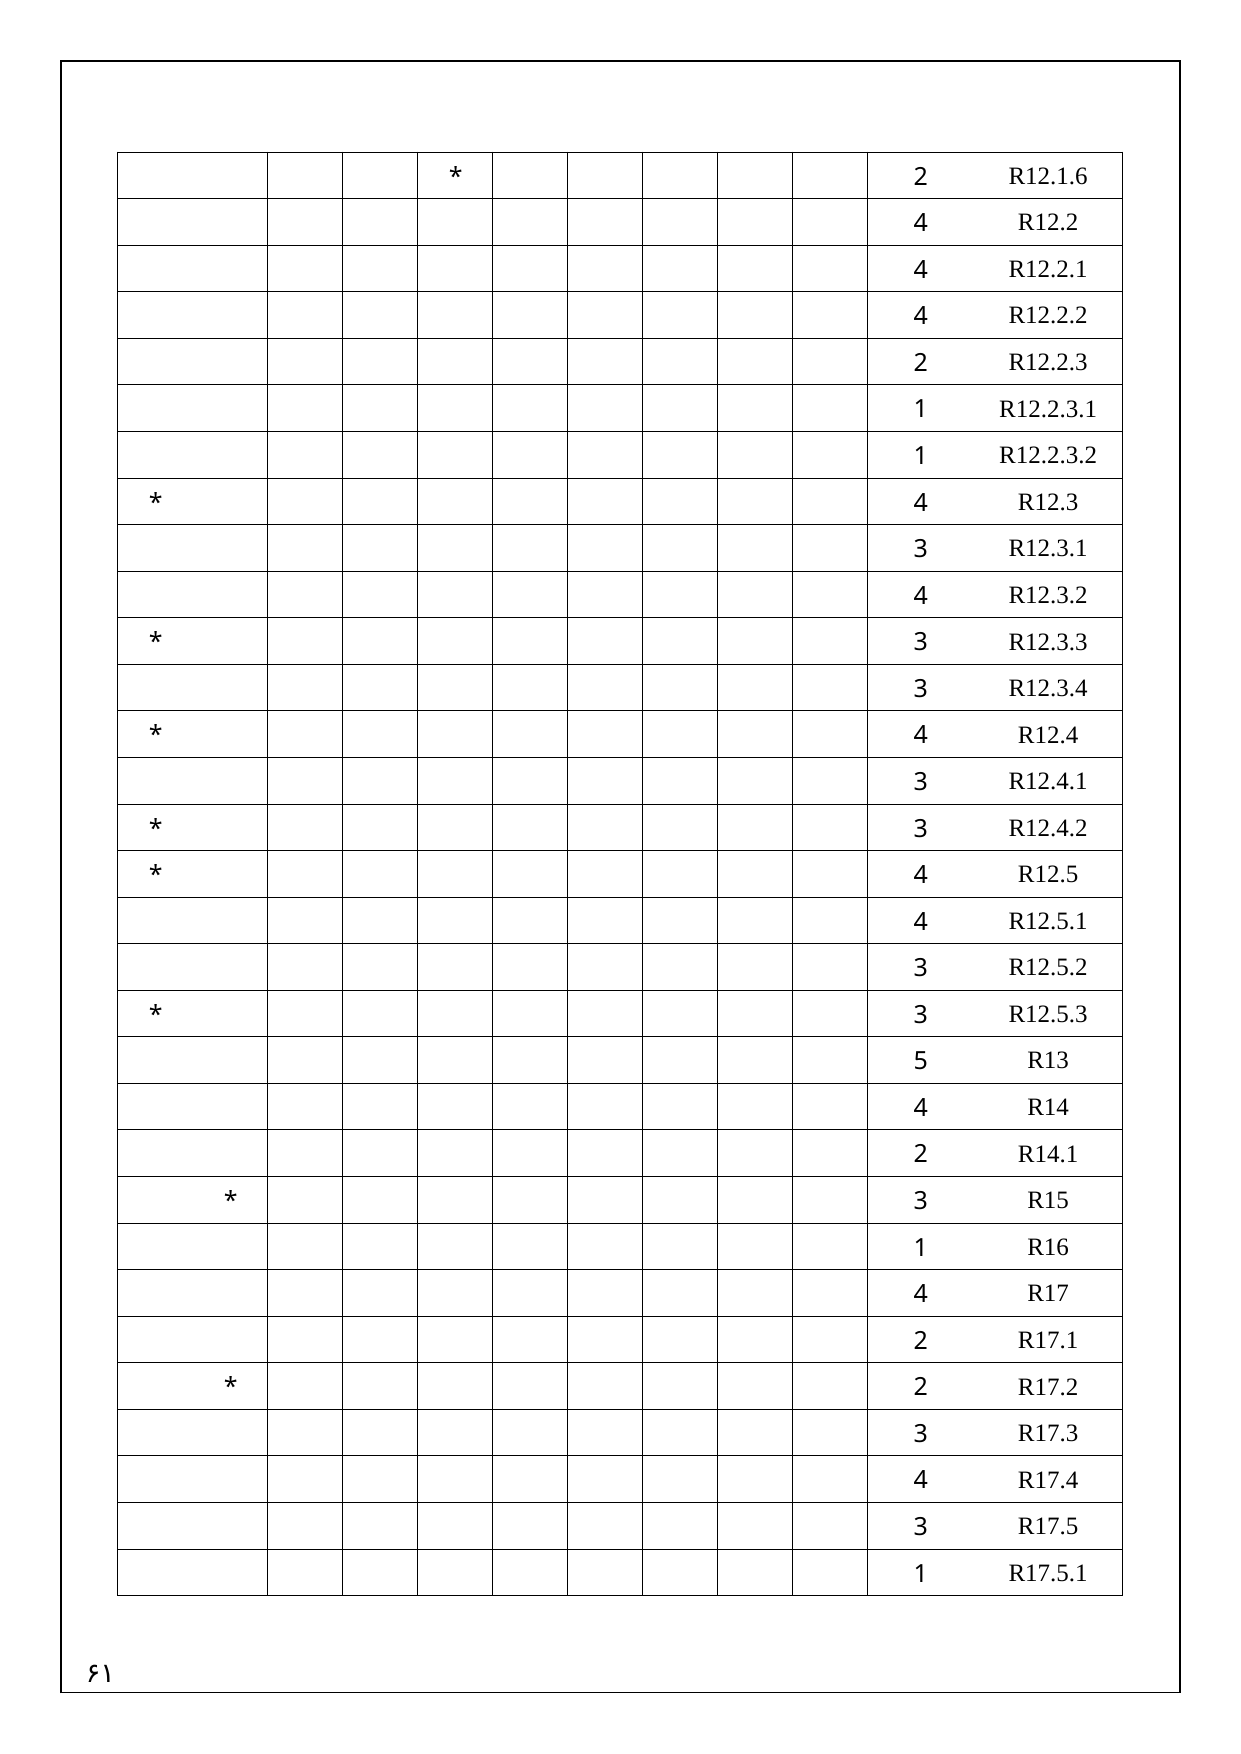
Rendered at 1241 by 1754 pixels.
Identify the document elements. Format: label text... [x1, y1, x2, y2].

table_cell [193, 1084, 267, 1129]
table_cell [343, 479, 417, 524]
table_cell [568, 1224, 642, 1269]
table_cell [118, 1177, 193, 1222]
table_cell [793, 1270, 867, 1316]
table_cell [193, 339, 267, 384]
table_cell [118, 246, 193, 291]
table_cell [718, 758, 792, 803]
table_cell [718, 1270, 792, 1316]
table_cell [118, 1224, 193, 1269]
table_cell [418, 1084, 492, 1129]
table_cell R17.4 [973, 1456, 1122, 1502]
table_cell [268, 711, 342, 757]
table_cell 4 [868, 292, 973, 338]
table_cell [643, 432, 717, 477]
table_cell 5 [868, 1037, 973, 1083]
table_cell [568, 758, 642, 803]
table_cell * [118, 851, 193, 897]
table_cell [718, 153, 792, 198]
table_cell [793, 292, 867, 338]
table_cell [268, 525, 342, 571]
table_cell [718, 805, 792, 850]
table_cell [568, 1503, 642, 1548]
table_cell [793, 1550, 867, 1595]
table_cell [643, 479, 717, 524]
table_cell 4 [868, 1270, 973, 1316]
table_cell [118, 665, 193, 710]
table_cell 4 [868, 199, 973, 245]
table_cell 3 [868, 1177, 973, 1222]
table_cell [193, 1317, 267, 1362]
table_cell [643, 711, 717, 757]
table_cell [718, 199, 792, 245]
table_cell * [418, 153, 492, 198]
table_cell [493, 1084, 567, 1129]
table_cell R12.4.1 [973, 758, 1122, 803]
table_cell [643, 339, 717, 384]
table_cell [418, 991, 492, 1036]
table_cell [493, 711, 567, 757]
table_cell [568, 1456, 642, 1502]
table_cell [118, 292, 193, 338]
table_cell [793, 1503, 867, 1548]
table_cell [493, 805, 567, 850]
table_cell 2 [868, 1317, 973, 1362]
table_cell [718, 898, 792, 943]
table_cell R17.5 [973, 1503, 1122, 1548]
table_cell [418, 1270, 492, 1316]
table_cell [118, 1317, 193, 1362]
table_cell [193, 1270, 267, 1316]
table_cell [493, 1317, 567, 1362]
table_cell [793, 1456, 867, 1502]
table_cell R12.5.1 [973, 898, 1122, 943]
table_cell [343, 618, 417, 664]
table_cell [493, 1456, 567, 1502]
table_cell [793, 525, 867, 571]
table_cell [268, 805, 342, 850]
table_cell [568, 991, 642, 1036]
table_cell [493, 1037, 567, 1083]
table_cell [343, 199, 417, 245]
table_cell [643, 1224, 717, 1269]
table_cell [643, 1177, 717, 1222]
table_cell [643, 1550, 717, 1595]
table_cell R17.2 [973, 1363, 1122, 1409]
table_cell [268, 1503, 342, 1548]
table_cell [568, 479, 642, 524]
table_cell [418, 246, 492, 291]
table_cell [343, 1270, 417, 1316]
table_cell [493, 758, 567, 803]
table_cell [268, 665, 342, 710]
table_cell [343, 572, 417, 617]
table_cell [193, 851, 267, 897]
table_cell [793, 665, 867, 710]
table_cell [568, 339, 642, 384]
table_cell [568, 199, 642, 245]
table_cell [493, 385, 567, 431]
table_cell 1 [868, 432, 973, 477]
table_cell [343, 851, 417, 897]
table_cell [268, 1130, 342, 1176]
table_cell [718, 1363, 792, 1409]
table_cell [118, 1503, 193, 1548]
table_cell [493, 1550, 567, 1595]
table_cell [493, 1224, 567, 1269]
table_cell [343, 1317, 417, 1362]
table_cell 4 [868, 246, 973, 291]
table_cell [718, 1084, 792, 1129]
table_cell R12.5 [973, 851, 1122, 897]
table_cell [793, 851, 867, 897]
table_cell R17 [973, 1270, 1122, 1316]
table_cell [343, 898, 417, 943]
table_cell [493, 572, 567, 617]
table_cell [418, 339, 492, 384]
table_cell [643, 665, 717, 710]
table_cell [643, 1084, 717, 1129]
table_cell [493, 665, 567, 710]
table_cell [193, 665, 267, 710]
table_cell [343, 711, 417, 757]
table_cell [493, 1130, 567, 1176]
table_cell R12.4.2 [973, 805, 1122, 850]
table_cell [718, 1037, 792, 1083]
table_cell [418, 805, 492, 850]
table_cell 4 [868, 898, 973, 943]
table_cell R16 [973, 1224, 1122, 1269]
table_cell [718, 246, 792, 291]
table_cell [193, 385, 267, 431]
table_cell [193, 1224, 267, 1269]
table_cell [568, 572, 642, 617]
table_cell [718, 1177, 792, 1222]
table_cell [268, 432, 342, 477]
table_cell [343, 665, 417, 710]
table_cell [418, 572, 492, 617]
table_cell [193, 153, 267, 198]
table_cell R17.1 [973, 1317, 1122, 1362]
table_cell [643, 1410, 717, 1455]
table_cell [193, 199, 267, 245]
table_cell * [118, 805, 193, 850]
table_cell [493, 1177, 567, 1222]
table_cell [793, 898, 867, 943]
table_cell 3 [868, 944, 973, 990]
table_cell [793, 758, 867, 803]
table_cell [343, 1410, 417, 1455]
table_cell 3 [868, 1503, 973, 1548]
table_cell [193, 1037, 267, 1083]
table_cell [568, 1130, 642, 1176]
table_cell [418, 1363, 492, 1409]
table_cell [343, 758, 417, 803]
table_cell [643, 805, 717, 850]
table_cell [343, 1550, 417, 1595]
table_cell * [193, 1177, 267, 1222]
table_cell R15 [973, 1177, 1122, 1222]
table_cell 2 [868, 153, 973, 198]
table_cell [418, 199, 492, 245]
table_cell [568, 711, 642, 757]
table_cell [118, 898, 193, 943]
table_cell [718, 1410, 792, 1455]
table_cell R12.2.3 [973, 339, 1122, 384]
table_cell [418, 851, 492, 897]
table_cell [643, 1503, 717, 1548]
table_cell [643, 898, 717, 943]
table_cell [418, 1550, 492, 1595]
table_cell [343, 991, 417, 1036]
table_cell [793, 246, 867, 291]
table_cell [268, 1317, 342, 1362]
table_cell 3 [868, 991, 973, 1036]
table_cell [568, 1550, 642, 1595]
table_cell [343, 1503, 417, 1548]
table_cell R12.2.1 [973, 246, 1122, 291]
table_cell 3 [868, 665, 973, 710]
table_cell R13 [973, 1037, 1122, 1083]
table_cell [418, 1177, 492, 1222]
table_cell [193, 991, 267, 1036]
table_cell [718, 944, 792, 990]
table_cell [718, 618, 792, 664]
table_cell [493, 1503, 567, 1548]
table_cell [793, 1037, 867, 1083]
table_cell [268, 292, 342, 338]
table_cell [418, 711, 492, 757]
table_cell R12.1.6 [973, 153, 1122, 198]
table_cell [343, 944, 417, 990]
table_cell [568, 1363, 642, 1409]
table_cell R14.1 [973, 1130, 1122, 1176]
table_cell [418, 1410, 492, 1455]
table_cell [193, 711, 267, 757]
table_cell [643, 758, 717, 803]
table_cell 3 [868, 758, 973, 803]
table_cell [193, 618, 267, 664]
table_cell [118, 1363, 193, 1409]
table_cell [418, 898, 492, 943]
table_cell [268, 1270, 342, 1316]
table_cell [718, 851, 792, 897]
table_cell [343, 1130, 417, 1176]
table_cell [268, 1410, 342, 1455]
table_cell [568, 618, 642, 664]
table_cell [718, 665, 792, 710]
table_cell [268, 991, 342, 1036]
table_cell [643, 991, 717, 1036]
table_cell 1 [868, 1224, 973, 1269]
table_cell [418, 944, 492, 990]
table_cell [118, 1037, 193, 1083]
table_cell [493, 618, 567, 664]
table_cell [118, 339, 193, 384]
table_cell [268, 572, 342, 617]
table_cell [268, 1224, 342, 1269]
table_cell * [118, 479, 193, 524]
table_cell [793, 944, 867, 990]
table_cell [493, 479, 567, 524]
table_cell 3 [868, 525, 973, 571]
table_cell [193, 1130, 267, 1176]
table_cell [643, 1317, 717, 1362]
table_cell [193, 572, 267, 617]
table_cell [493, 153, 567, 198]
table_cell [718, 1550, 792, 1595]
table_cell [268, 1363, 342, 1409]
table_cell [268, 1037, 342, 1083]
table_cell [793, 1130, 867, 1176]
table_cell [268, 1084, 342, 1129]
table_cell [793, 432, 867, 477]
table_cell [193, 525, 267, 571]
table_cell R12.5.3 [973, 991, 1122, 1036]
table_cell [643, 153, 717, 198]
table_cell 4 [868, 1084, 973, 1129]
table_cell [343, 385, 417, 431]
table_cell [643, 1363, 717, 1409]
table_cell [643, 246, 717, 291]
table_cell [118, 1410, 193, 1455]
table_cell [643, 199, 717, 245]
table_cell [718, 711, 792, 757]
table_cell [268, 199, 342, 245]
table_cell [343, 1084, 417, 1129]
table_cell [568, 1084, 642, 1129]
table_cell 3 [868, 618, 973, 664]
table_cell [343, 246, 417, 291]
table_cell [643, 1456, 717, 1502]
table_cell [343, 339, 417, 384]
table_cell [568, 1410, 642, 1455]
table_cell [193, 246, 267, 291]
table_cell [418, 1037, 492, 1083]
table_cell [193, 479, 267, 524]
table_cell [718, 1224, 792, 1269]
table_cell [193, 758, 267, 803]
table_cell [493, 199, 567, 245]
table_cell [793, 339, 867, 384]
table_cell [418, 432, 492, 477]
table_cell R12.4 [973, 711, 1122, 757]
table_cell [193, 432, 267, 477]
table_cell [493, 991, 567, 1036]
table_cell [268, 153, 342, 198]
table_cell R12.3 [973, 479, 1122, 524]
table_cell * [118, 991, 193, 1036]
table_cell [493, 1270, 567, 1316]
table_cell [193, 805, 267, 850]
table_cell [268, 618, 342, 664]
table_cell [268, 1177, 342, 1222]
table_cell [718, 572, 792, 617]
table_cell [718, 1503, 792, 1548]
table_cell [793, 153, 867, 198]
table_cell [643, 1270, 717, 1316]
table_cell [568, 385, 642, 431]
table_cell [343, 292, 417, 338]
table_cell [568, 851, 642, 897]
table_cell [643, 572, 717, 617]
table_cell [493, 1410, 567, 1455]
table_cell [418, 665, 492, 710]
table_cell 4 [868, 1456, 973, 1502]
table_cell [118, 1084, 193, 1129]
table_cell [418, 1317, 492, 1362]
table_cell [718, 479, 792, 524]
table_cell R12.2.3.2 [973, 432, 1122, 477]
table_cell [493, 246, 567, 291]
table_cell [643, 944, 717, 990]
table_cell R12.3.4 [973, 665, 1122, 710]
table_cell [568, 292, 642, 338]
table_cell [718, 525, 792, 571]
table_cell R12.3.2 [973, 572, 1122, 617]
table_cell [343, 1456, 417, 1502]
table_cell 3 [868, 1410, 973, 1455]
table_cell [418, 1456, 492, 1502]
table_cell [118, 199, 193, 245]
table_cell [118, 1270, 193, 1316]
table_cell [268, 851, 342, 897]
table_cell [793, 1317, 867, 1362]
table_cell [418, 525, 492, 571]
table_cell [118, 153, 193, 198]
table_cell [793, 711, 867, 757]
table_cell [193, 1550, 267, 1595]
table_cell [268, 758, 342, 803]
table_cell [418, 758, 492, 803]
table_cell [643, 1037, 717, 1083]
table_cell R12.3.1 [973, 525, 1122, 571]
table_cell [568, 525, 642, 571]
table_cell [493, 1363, 567, 1409]
table_cell [193, 292, 267, 338]
table_cell [268, 385, 342, 431]
table_cell [568, 153, 642, 198]
table_cell [718, 385, 792, 431]
table_cell [268, 898, 342, 943]
table_cell [118, 572, 193, 617]
table_cell [718, 292, 792, 338]
table_cell [118, 1130, 193, 1176]
table_cell [718, 1130, 792, 1176]
table_cell [568, 1037, 642, 1083]
table_cell [418, 1224, 492, 1269]
table_cell [718, 339, 792, 384]
table_cell [568, 1317, 642, 1362]
table_cell [118, 525, 193, 571]
table_cell R12.3.3 [973, 618, 1122, 664]
table_cell [418, 1503, 492, 1548]
table_cell 1 [868, 1550, 973, 1595]
table_cell [643, 525, 717, 571]
table_cell * [118, 711, 193, 757]
table_cell [343, 1363, 417, 1409]
table_cell [568, 1270, 642, 1316]
table_cell [193, 898, 267, 943]
table_cell 4 [868, 711, 973, 757]
table_cell [643, 618, 717, 664]
table_cell [343, 805, 417, 850]
table_cell [193, 944, 267, 990]
table_cell [793, 1410, 867, 1455]
table_cell [268, 1550, 342, 1595]
table_cell * [118, 618, 193, 664]
table_cell [568, 944, 642, 990]
table_cell [343, 153, 417, 198]
table_cell 2 [868, 1363, 973, 1409]
table_cell [343, 432, 417, 477]
table_cell [793, 991, 867, 1036]
table_cell [268, 479, 342, 524]
table_cell [418, 292, 492, 338]
table_cell [268, 944, 342, 990]
table_cell [418, 618, 492, 664]
table_cell [118, 1456, 193, 1502]
table_cell [793, 385, 867, 431]
table_cell [343, 1037, 417, 1083]
table_cell R12.2.3.1 [973, 385, 1122, 431]
table_cell [643, 851, 717, 897]
table_cell R12.2.2 [973, 292, 1122, 338]
table_cell [493, 292, 567, 338]
table_cell 4 [868, 479, 973, 524]
table_cell [343, 1177, 417, 1222]
table_cell [568, 805, 642, 850]
table_cell [793, 1177, 867, 1222]
table_cell [118, 432, 193, 477]
table_cell [268, 1456, 342, 1502]
table_cell [793, 479, 867, 524]
table_cell [793, 1084, 867, 1129]
table_cell [568, 1177, 642, 1222]
table_cell [568, 665, 642, 710]
table_cell 4 [868, 572, 973, 617]
table_cell [493, 432, 567, 477]
table_cell 3 [868, 805, 973, 850]
table_cell * [193, 1363, 267, 1409]
table_cell [718, 1317, 792, 1362]
table_cell [493, 525, 567, 571]
table_cell [418, 385, 492, 431]
table_cell 2 [868, 339, 973, 384]
table_cell [493, 944, 567, 990]
table_cell [793, 1363, 867, 1409]
table_cell [793, 618, 867, 664]
table_cell [118, 385, 193, 431]
table_cell 1 [868, 385, 973, 431]
table_cell [568, 898, 642, 943]
table_cell [643, 292, 717, 338]
table_cell [643, 385, 717, 431]
table_cell [118, 758, 193, 803]
table_cell [343, 525, 417, 571]
table_cell [643, 1130, 717, 1176]
table_cell [193, 1410, 267, 1455]
table_cell [793, 805, 867, 850]
table_cell [718, 432, 792, 477]
table_cell [268, 246, 342, 291]
table_cell [793, 572, 867, 617]
table_cell [418, 1130, 492, 1176]
table_cell R17.5.1 [973, 1550, 1122, 1595]
table_cell [793, 1224, 867, 1269]
table_cell R14 [973, 1084, 1122, 1129]
table_cell [793, 199, 867, 245]
table_cell R12.2 [973, 199, 1122, 245]
table_cell [418, 479, 492, 524]
table_cell [493, 898, 567, 943]
table_cell 4 [868, 851, 973, 897]
table_cell R12.5.2 [973, 944, 1122, 990]
table_cell [718, 991, 792, 1036]
table_cell [493, 339, 567, 384]
table_cell 2 [868, 1130, 973, 1176]
table_cell [718, 1456, 792, 1502]
table_cell [118, 944, 193, 990]
table_cell [493, 851, 567, 897]
table_cell [193, 1456, 267, 1502]
table_cell [568, 432, 642, 477]
table_cell R17.3 [973, 1410, 1122, 1455]
table_cell [193, 1503, 267, 1548]
table_cell [568, 246, 642, 291]
table_cell [118, 1550, 193, 1595]
table_cell [268, 339, 342, 384]
table_cell [343, 1224, 417, 1269]
